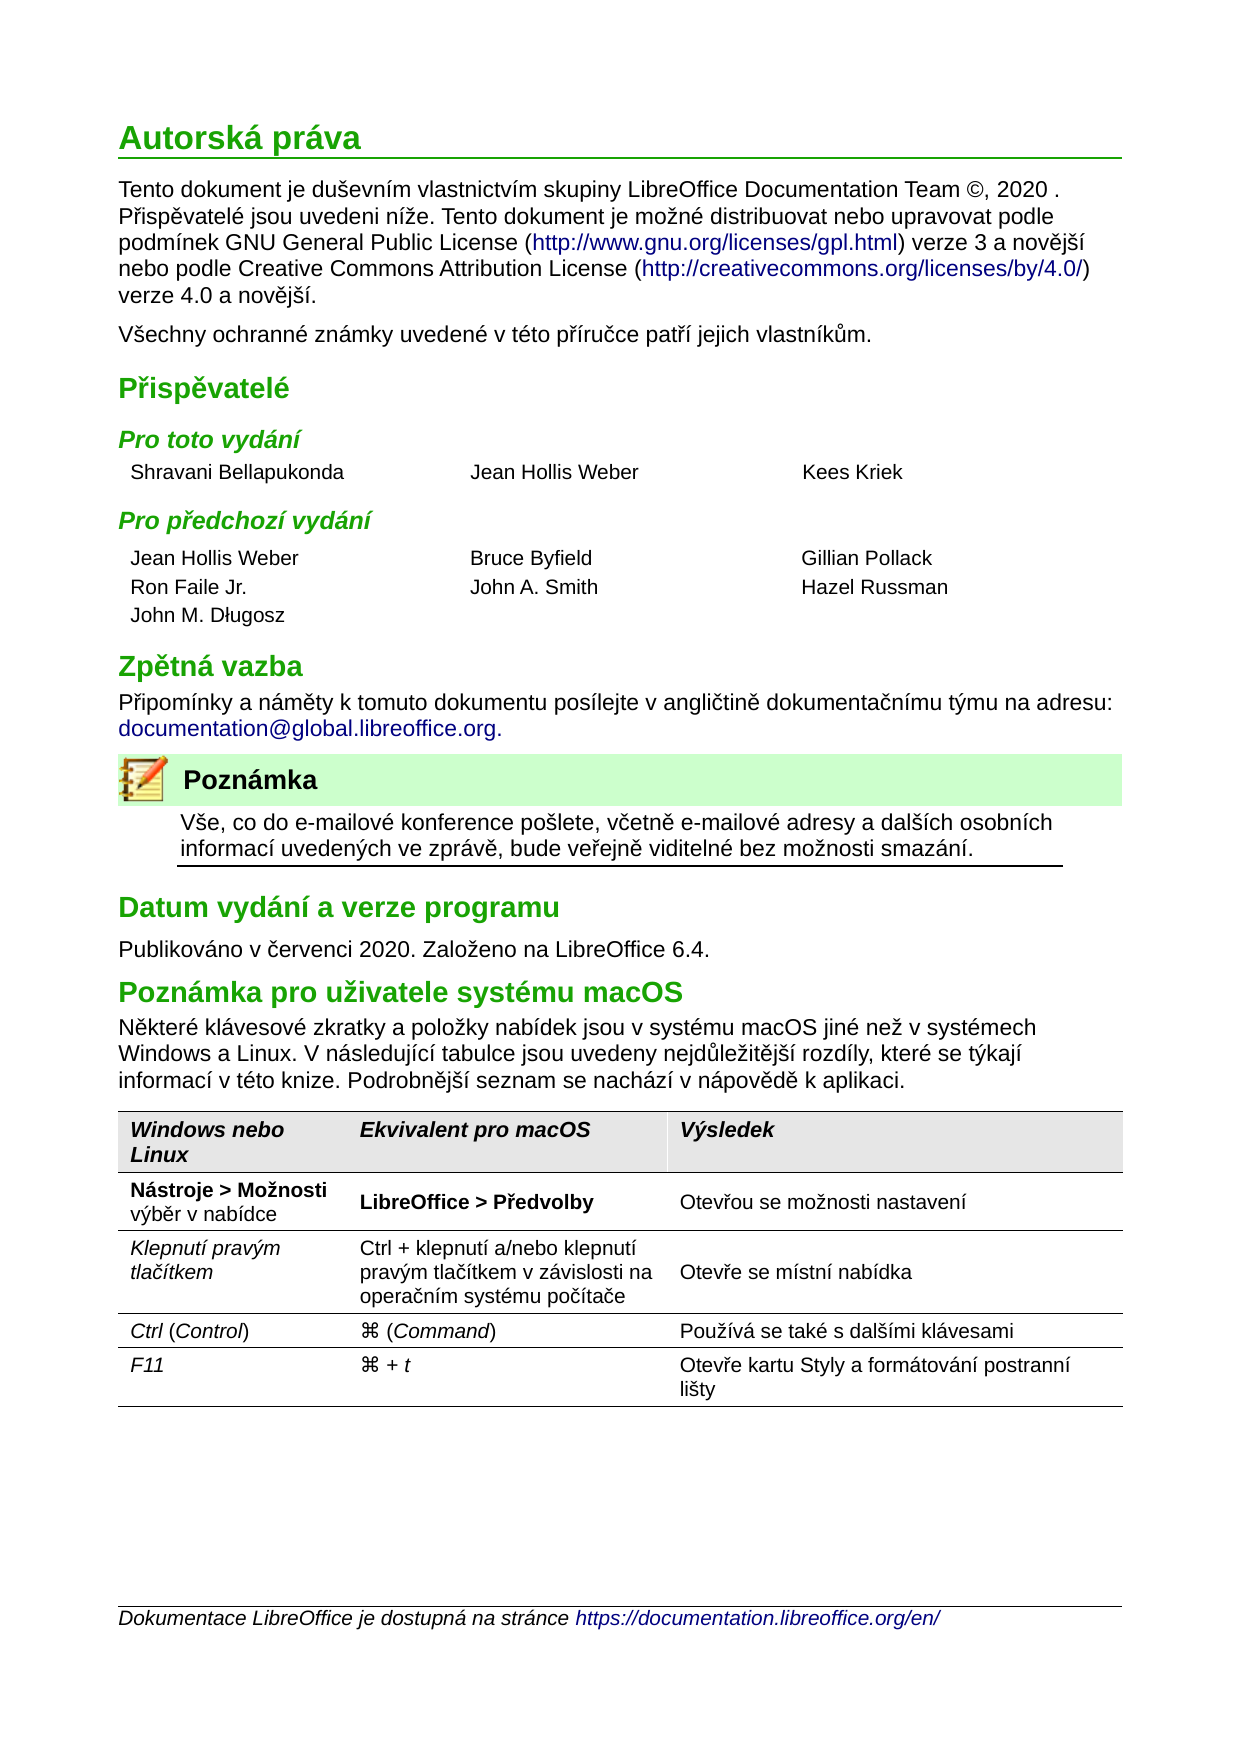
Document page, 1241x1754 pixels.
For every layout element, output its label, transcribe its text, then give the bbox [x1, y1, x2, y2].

picture [119, 754, 170, 805]
table_cell Otevřou se možnosti nastavení [668, 1173, 1123, 1230]
text Tento dokument je duševním vlastnictvím skupiny LibreOffice Documentation Team ©, 2020 . Přispěvatelé jsou uvedeni níže. Tento dokument je možné distribuovat nebo upravovat podle podmínek GNU General Public License (http://www.gnu.org/licenses/gpl.html) verze 3 a novější nebo podle Creative Commons Attribution License (http://creativecommons.org/licenses/by/4.0/) verze 4.0 a novější. [118, 176, 1122, 308]
table_cell Klepnutí pravým tlačítkem [118, 1231, 348, 1313]
table_header Gillian Pollack [789, 546, 1122, 574]
table_header Jean Hollis Weber [118, 546, 458, 574]
table_header Kees Kriek [790, 460, 1122, 488]
table_cell Nástroje > Možnosti výběr v nabídce [118, 1173, 348, 1230]
table_cell [458, 603, 789, 631]
text Připomínky a náměty k tomuto dokumentu posílejte v angličtině dokumentačnímu týmu na adresu: documentation@global.libreoffice.org. [118, 689, 1122, 741]
table_header Windows nebo Linux [118, 1112, 348, 1172]
table_cell Ctrl + klepnutí a/nebo klepnutí pravým tlačítkem v závislosti na operačním systému počítače [348, 1231, 667, 1313]
subtitle Zpětná vazba [118, 649, 1122, 683]
table_cell Otevře se místní nabídka [668, 1231, 1123, 1313]
table_cell ⌘ + t [348, 1348, 667, 1406]
text Některé klávesové zkratky a položky nabídek jsou v systému macOS jiné než v systémech Windows a Linux. V následující tabulce jsou uvedeny nejdůležitější rozdíly, které se týkají informací v této knize. Podrobnější seznam se nachází v nápovědě k aplikaci. [118, 1014, 1122, 1093]
table_header Ekvivalent pro macOS [348, 1112, 667, 1172]
subtitle Pro toto vydání [118, 425, 1122, 453]
subtitle Pro předchozí vydání [118, 506, 1122, 534]
text Vše, co do e-mailové konference pošlete, včetně e-mailové adresy a dalších osobních informací uvedených ve zprávě, bude veřejně viditelné bez možnosti smazání. [177, 806, 1063, 865]
table_cell Ron Faile Jr. [118, 575, 458, 603]
table_header Shravani Bellapukonda [118, 460, 458, 488]
table_header Bruce Byfield [458, 546, 789, 574]
subtitle Autorská práva [118, 118, 1122, 157]
table_header Jean Hollis Weber [458, 460, 790, 488]
table_cell LibreOffice > Předvolby [348, 1173, 667, 1230]
table_cell John M. Długosz [118, 603, 458, 631]
table_header Výsledek [668, 1112, 1123, 1172]
table_cell ⌘ (Command) [348, 1314, 667, 1347]
table_cell John A. Smith [458, 575, 789, 603]
text Všechny ochranné známky uvedené v této příručce patří jejich vlastníkům. [118, 321, 1122, 347]
table_cell Používá se také s dalšími klávesami [668, 1314, 1123, 1347]
table_cell [789, 603, 1122, 631]
table_cell Hazel Russman [789, 575, 1122, 603]
subtitle Datum vydání a verze programu [118, 890, 1122, 924]
table_cell Otevře kartu Styly a formátování postranní lišty [668, 1348, 1123, 1406]
text Publikováno v červenci 2020. Založeno na LibreOffice 6.4. [118, 936, 1122, 962]
table_cell Ctrl (Control) [118, 1314, 348, 1347]
subtitle Přispěvatelé [118, 371, 1122, 404]
subtitle Poznámka [118, 754, 1122, 806]
subtitle Poznámka pro uživatele systému macOS [118, 974, 1122, 1008]
table_cell F11 [118, 1348, 348, 1406]
